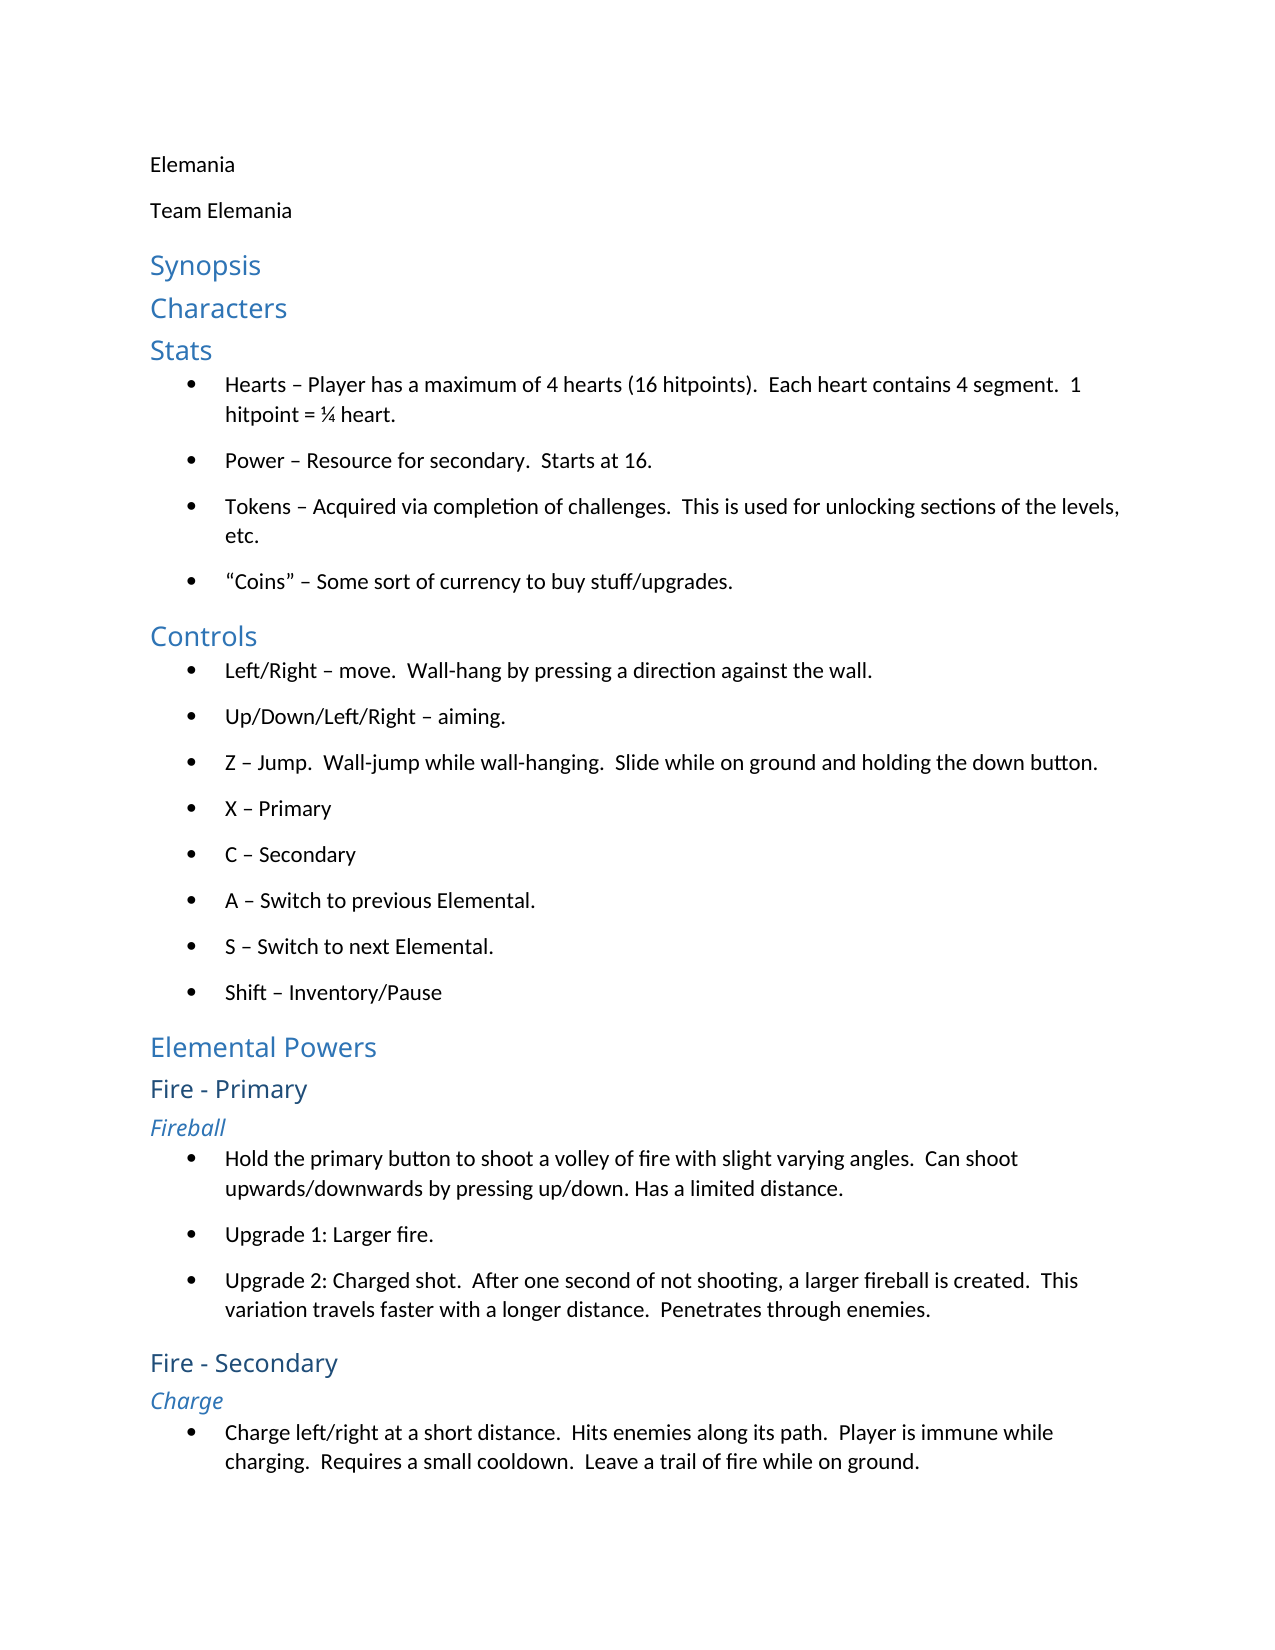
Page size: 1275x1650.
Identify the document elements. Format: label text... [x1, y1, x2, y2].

subtitle Controls [150, 618, 1125, 654]
list Upgrade 1: Larger fire. [187, 1220, 1125, 1248]
subtitle Characters [150, 289, 1125, 326]
text Team Elemania [150, 196, 1125, 224]
subtitle Synopsis [150, 246, 1125, 283]
list Power – Resource for secondary. Starts at 16. [187, 446, 1125, 474]
list Z – Jump. Wall-jump while wall-hanging. Slide while on ground and holding the down button. [187, 748, 1125, 776]
list Up/Down/Left/Right – aiming. [187, 702, 1125, 730]
list Charge left/right at a short distance. Hits enemies along its path. Player is immune while charging. Requires a small cooldown. Leave a trail of fire while on ground. [187, 1418, 1125, 1475]
list Hearts – Player has a maximum of 4 hearts (16 hitpoints). Each heart contains 4 segment. 1 hitpoint = ¼ heart. [187, 371, 1125, 428]
list S – Switch to next Elemental. [187, 932, 1125, 961]
list A – Switch to previous Elemental. [187, 886, 1125, 914]
subtitle Fireball [150, 1111, 1125, 1143]
subtitle Charge [150, 1385, 1125, 1416]
list Shift – Inventory/Pause [187, 978, 1125, 1007]
text Elemania [150, 150, 1125, 178]
list Hold the primary button to shoot a volley of fire with slight varying angles. Can shoot upwards/downwards by pressing up/down. Has a limited distance. [187, 1144, 1125, 1202]
subtitle Fire - Primary [150, 1072, 1125, 1106]
list X – Primary [187, 794, 1125, 822]
subtitle Elemental Powers [150, 1029, 1125, 1066]
list C – Secondary [187, 840, 1125, 868]
list Left/Right – move. Wall-hang by pressing a direction against the wall. [187, 656, 1125, 684]
subtitle Stats [150, 332, 1125, 369]
list “Coins” – Some sort of currency to buy stuff/upgrades. [187, 567, 1125, 595]
list Upgrade 2: Charged shot. After one second of not shooting, a larger fireball is created. This variation travels faster with a longer distance. Penetrates through enemies. [187, 1266, 1125, 1323]
list Tokens – Acquired via completion of challenges. This is used for unlocking sections of the levels, etc. [187, 492, 1125, 549]
subtitle Fire - Secondary [150, 1345, 1125, 1379]
